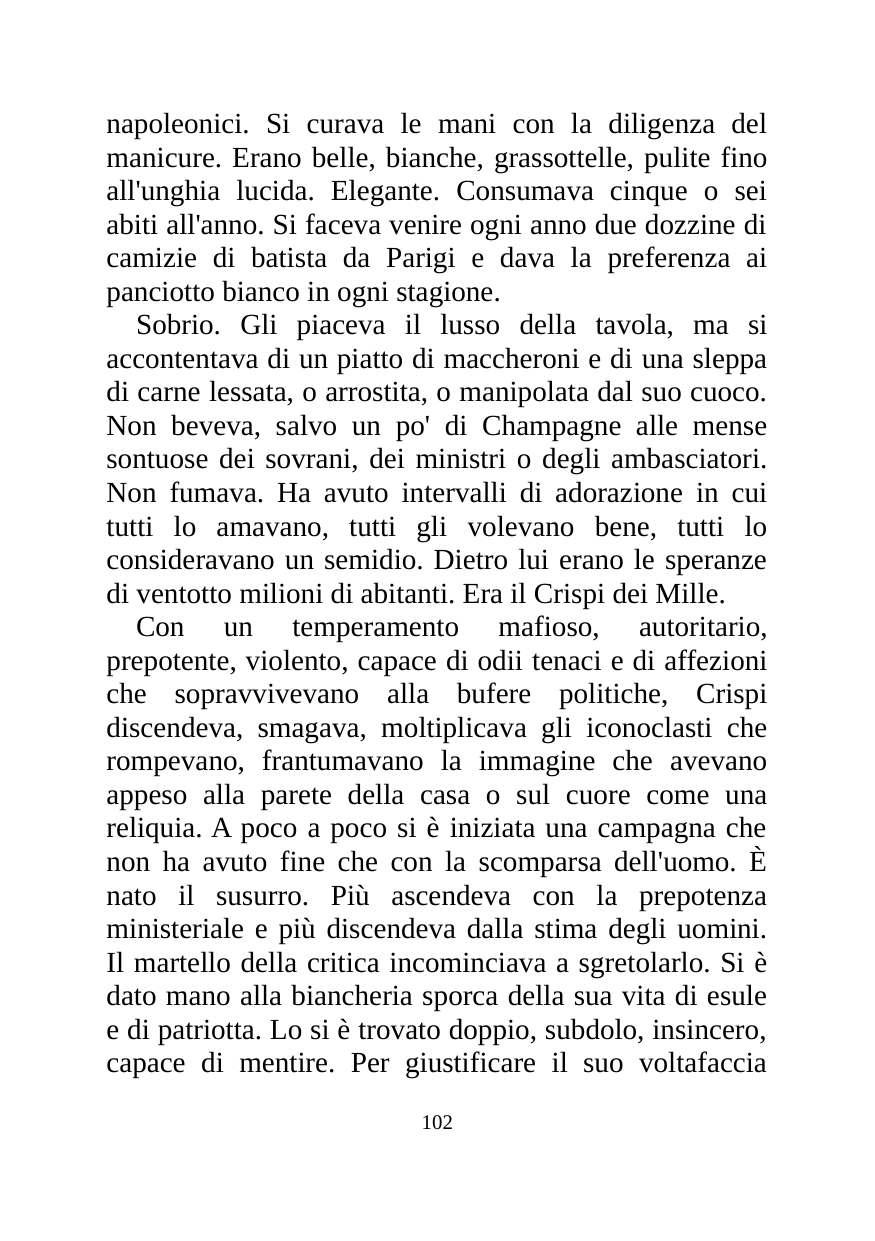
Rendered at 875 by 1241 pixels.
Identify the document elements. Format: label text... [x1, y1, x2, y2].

text Sobrio. Gli piaceva il lusso della tavola, ma si accontentava di un piatto di maccheroni e di una sleppa di carne lessata, o arrostita, o manipolata dal suo cuoco. Non beveva, salvo un po' di Champagne alle mense sontuose dei sovrani, dei ministri o degli ambasciatori. Non fumava. Ha avuto intervalli di adorazione in cui tutti lo amavano, tutti gli volevano bene, tutti lo consideravano un semidio. Dietro lui erano le speranze di ventotto milioni di abitanti. Era il Crispi dei Mille. [106, 307, 768, 609]
text napoleonici. Si curava le mani con la diligenza del manicure. Erano belle, bianche, grassottelle, pulite fino all'unghia lucida. Elegante. Consumava cinque o sei abiti all'anno. Si faceva venire ogni anno due dozzine di camizie di batista da Parigi e dava la preferenza ai panciotto bianco in ogni stagione. [106, 106, 768, 307]
text Con un temperamento mafioso, autoritario, prepotente, violento, capace di odii tenaci e di affezioni che sopravvivevano alla bufere politiche, Crispi discendeva, smagava, moltiplicava gli iconoclasti che rompevano, frantumavano la immagine che avevano appeso alla parete della casa o sul cuore come una reliquia. A poco a poco si è iniziata una campagna che non ha avuto fine che con la scomparsa dell'uomo. È nato il susurro. Più ascendeva con la prepotenza ministeriale e più discendeva dalla stima degli uomini. Il martello della critica incominciava a sgretolarlo. Si è dato mano alla biancheria sporca della sua vita di esule e di patriotta. Lo si è trovato doppio, subdolo, insincero, capace di mentire. Per giustificare il suo voltafaccia [106, 609, 768, 1079]
